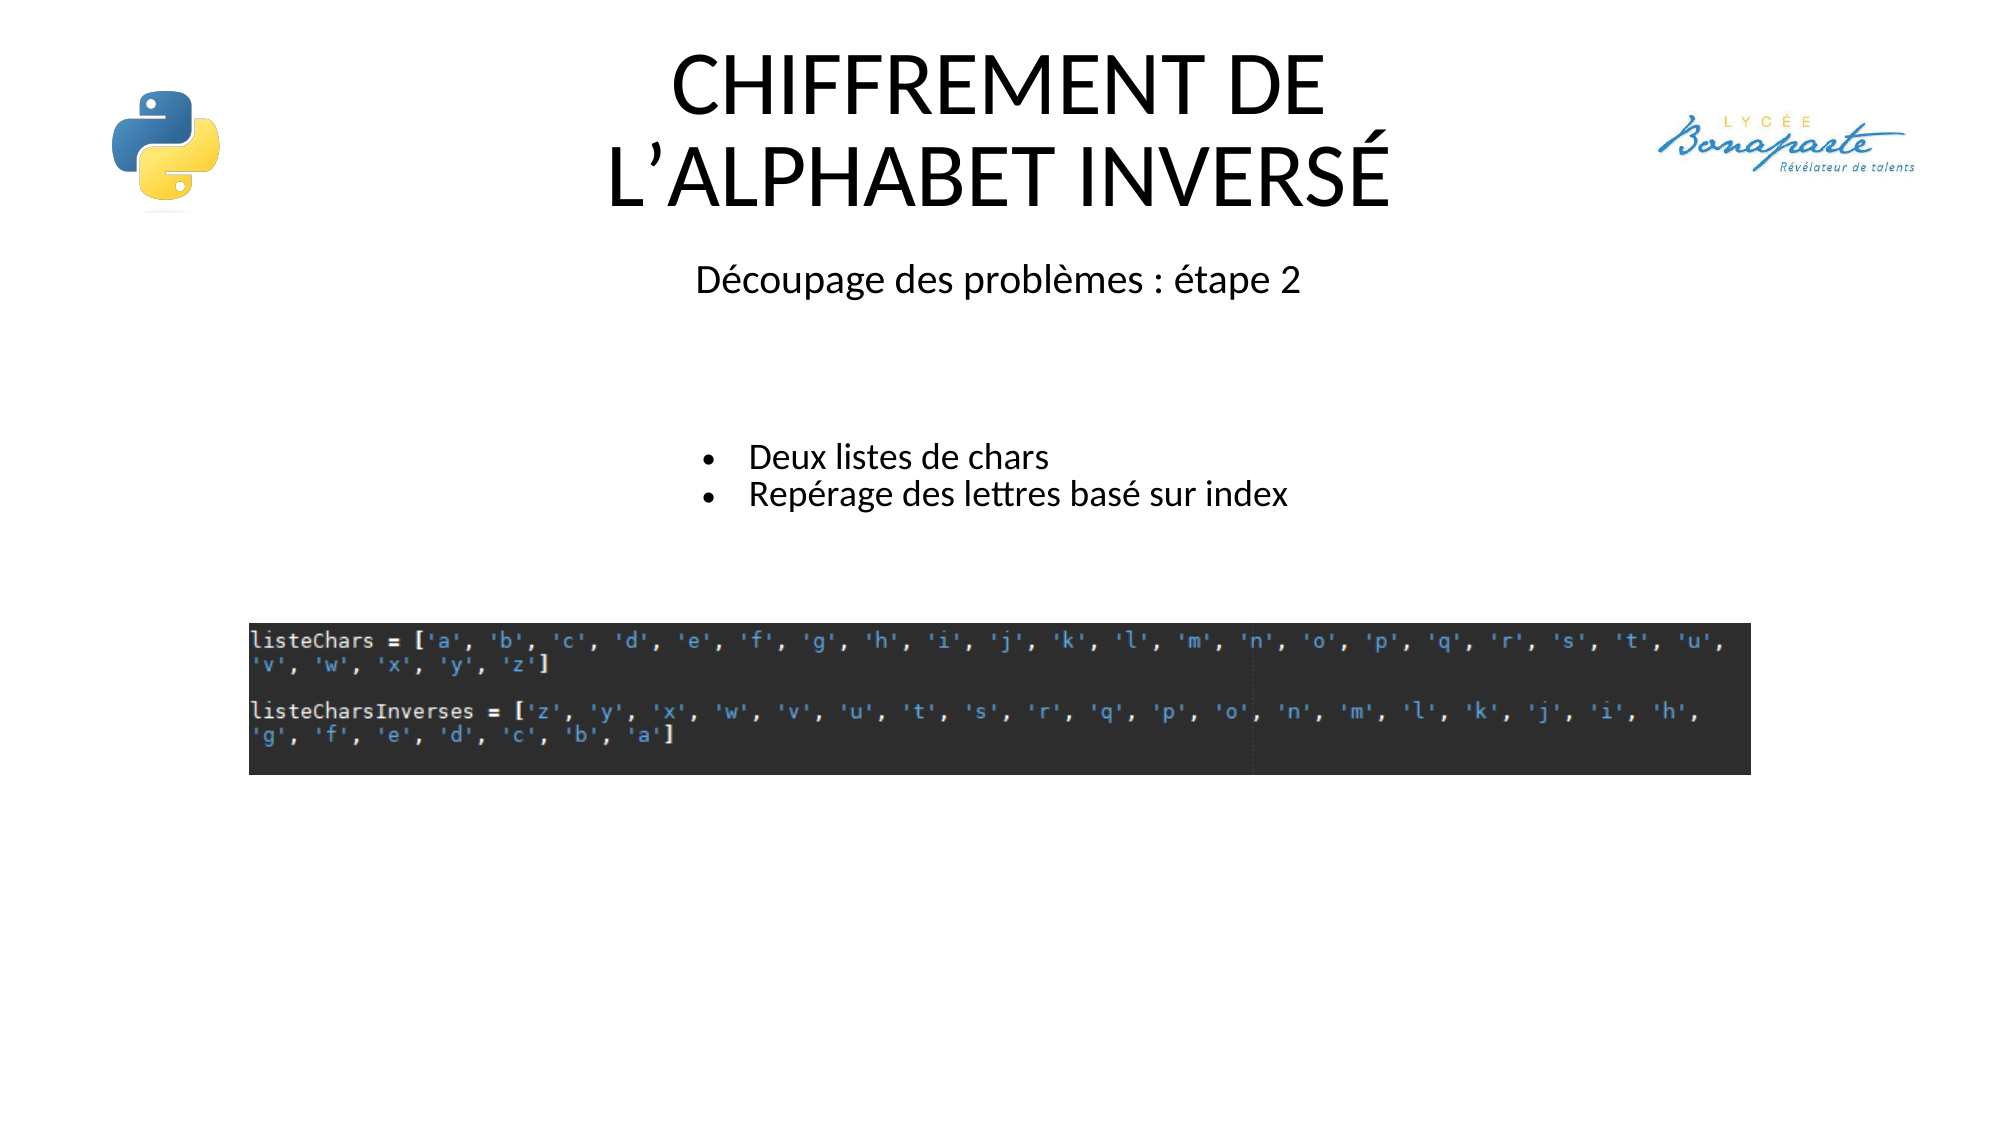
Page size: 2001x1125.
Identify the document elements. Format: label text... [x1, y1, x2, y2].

picture [112, 91, 223, 213]
text_box CHIFFREMENT DE L’ALPHABET INVERSÉ [478, 39, 1522, 266]
picture [249, 623, 1751, 775]
text_box Deux listes de chars Repérage des lettres basé sur index [686, 433, 1313, 541]
text_box Découpage des problèmes : étape 2 [681, 255, 1319, 324]
picture [1648, 111, 1921, 181]
